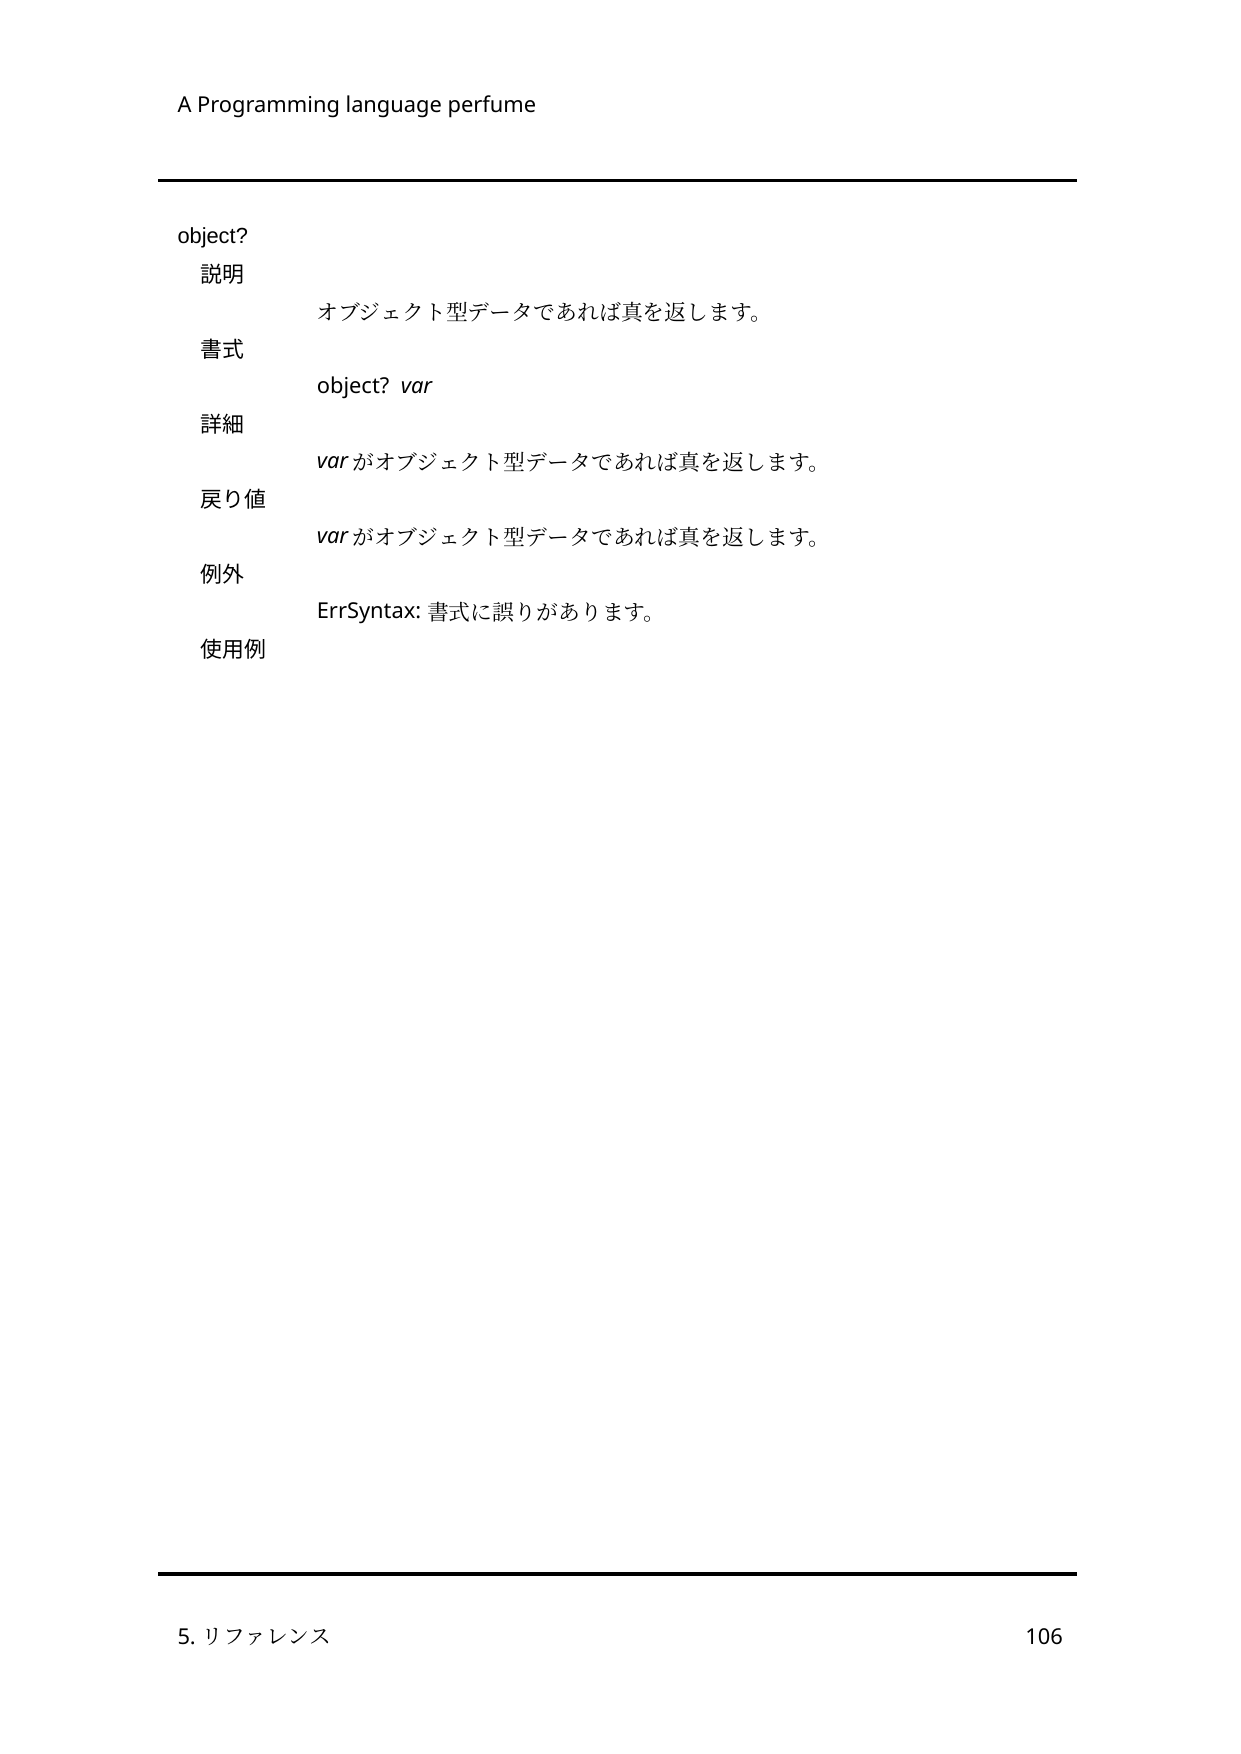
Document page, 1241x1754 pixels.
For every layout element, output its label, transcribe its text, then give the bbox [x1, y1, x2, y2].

table_cell 戻り値 [200, 479, 317, 554]
table_cell 使用例 [200, 629, 317, 704]
table_cell 詳細 [200, 404, 317, 479]
table_header 説明 [200, 254, 317, 329]
table_cell 書式 [200, 329, 317, 404]
subtitle object? [177, 217, 1063, 254]
table_cell object? var [317, 329, 1063, 404]
table_header オブジェクト型データであれば真を返します。 [317, 254, 1063, 329]
table_cell ErrSyntax: 書式に誤りがあります。 [317, 554, 1063, 629]
table_cell varがオブジェクト型データであれば真を返します。 [317, 479, 1063, 554]
table_cell 例外 [200, 554, 317, 629]
table_cell [317, 629, 1063, 704]
table_cell varがオブジェクト型データであれば真を返します。 [317, 404, 1063, 479]
